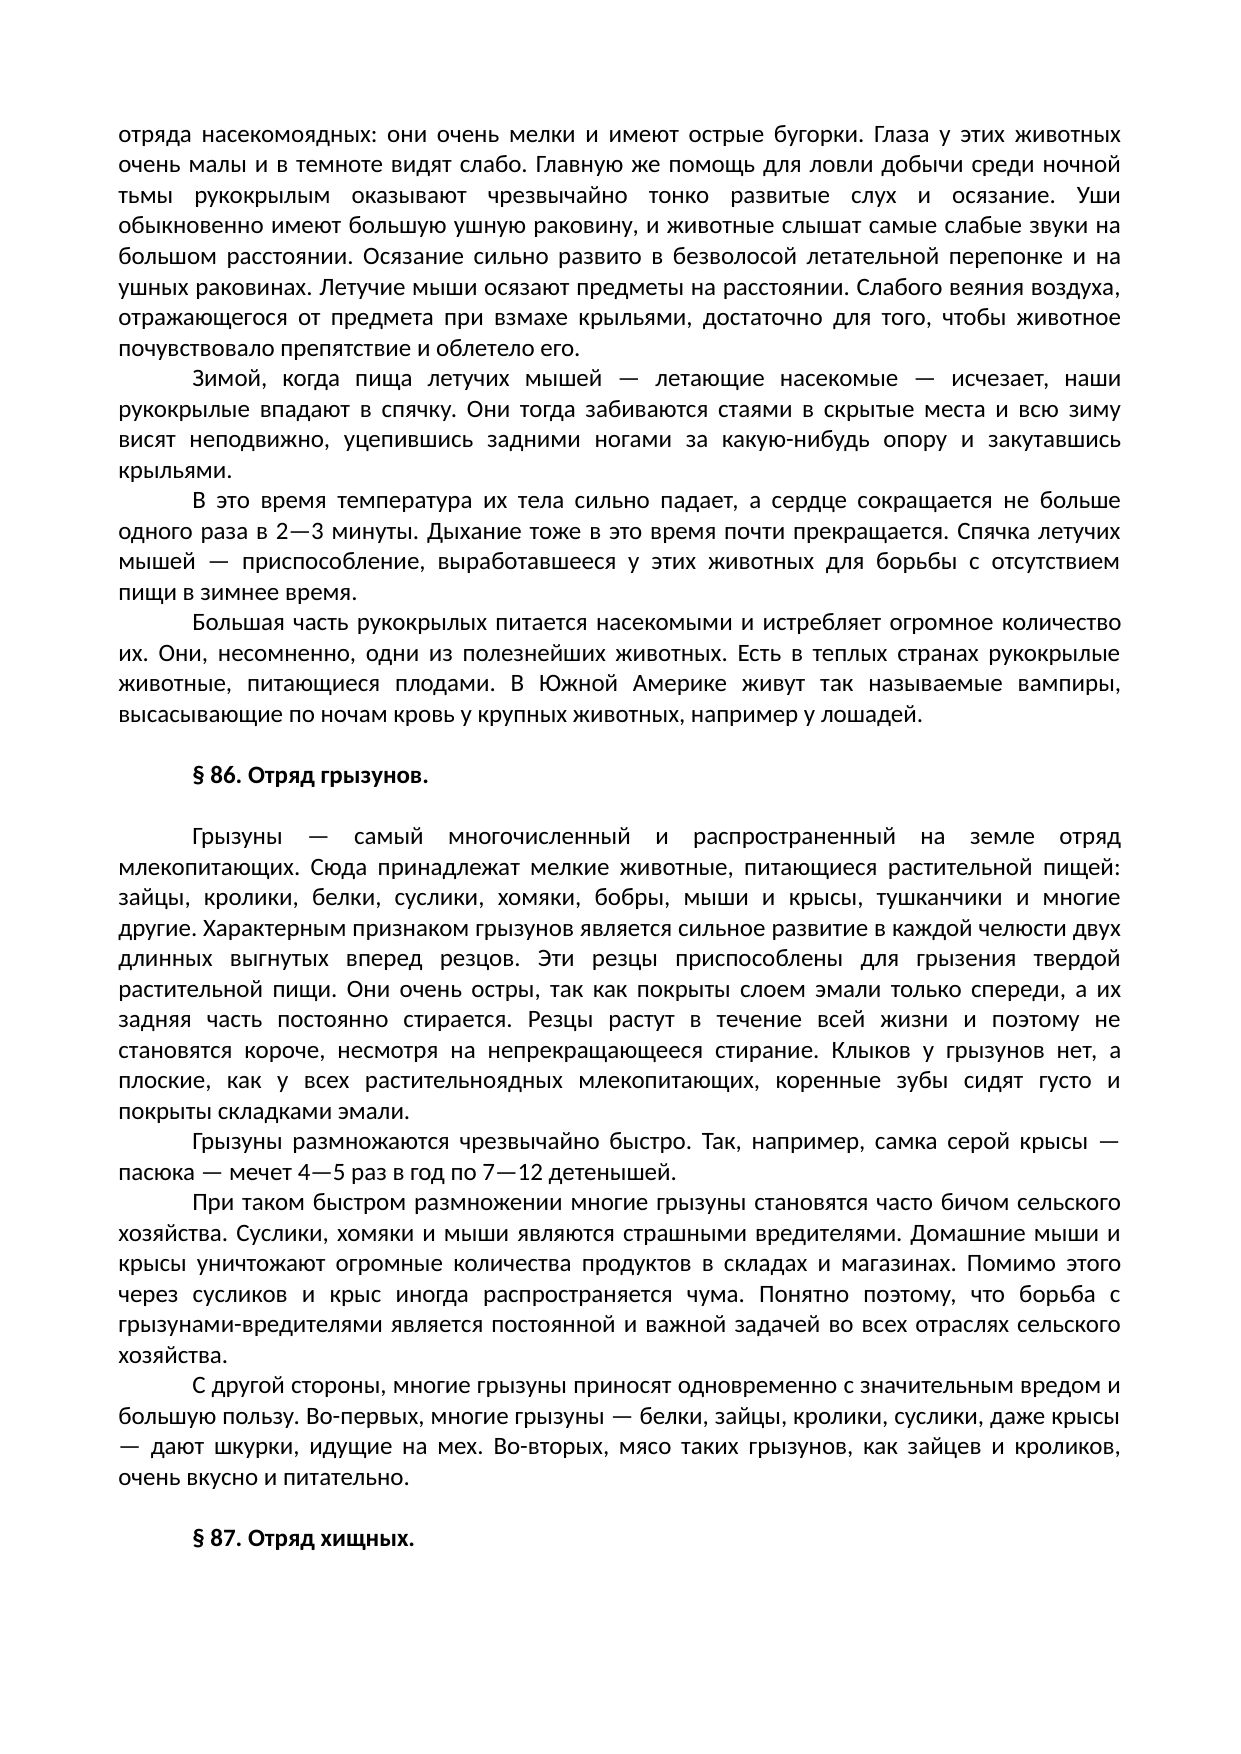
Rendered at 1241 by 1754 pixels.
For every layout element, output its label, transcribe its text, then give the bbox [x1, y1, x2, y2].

text § 87. Отряд хищных. [118, 1522, 1122, 1553]
text Грызуны размножаются чрезвычайно быстро. Так, например, самка серой крысы — пасюка — мечет 4—5 раз в год по 7—12 детенышей. [118, 1125, 1122, 1186]
text Грызуны — самый многочисленный и распространенный на земле отряд млекопитающих. Сюда принадлежат мелкие животные, питающиеся растительной пищей: зайцы, кролики, белки, суслики, хомяки, бобры, мыши и крысы, тушканчики и многие другие. Характерным признаком грызунов является сильное развитие в каждой челюсти двух длинных выгнутых вперед резцов. Эти резцы приспособлены для грызения твердой растительной пищи. Они очень остры, так как покрыты слоем эмали только спереди, а их задняя часть постоянно стирается. Резцы растут в течение всей жизни и поэтому не становятся короче, несмотря на непрекращающееся стирание. Клыков у грызунов нет, а плоские, как у всех растительноядных млекопитающих, коренные зубы сидят густо и покрыты складками эмали. [118, 820, 1122, 1125]
text При таком быстром размножении многие грызуны становятся часто бичом сельского хозяйства. Суслики, хомяки и мыши являются страшными вредителями. Домашние мыши и крысы уничтожают огромные количества продуктов в складах и магазинах. Помимо этого через сусликов и крыс иногда распространяется чума. Понятно поэтому, что борьба с грызунами-вредителями является постоянной и важной задачей во всех отраслях сельского хозяйства. [118, 1186, 1122, 1369]
text отряда насекомоядных: они очень мелки и имеют острые бугорки. Глаза у этих животных очень малы и в темноте видят слабо. Главную же помощь для ловли добычи среди ночной тьмы рукокрылым оказывают чрезвычайно тонко развитые слух и осязание. Уши обыкновенно имеют большую ушную раковину, и животные слышат самые слабые звуки на большом расстоянии. Осязание сильно развито в безволосой летательной перепонке и на ушных раковинах. Летучие мыши осязают предметы на расстоянии. Слабого веяния воздуха, отражающегося от предмета при взмахе крыльями, достаточно для того, чтобы животное почувствовало препятствие и облетело его. [118, 118, 1122, 362]
text В это время температура их тела сильно падает, а сердце сокращается не больше одного раза в 2—3 минуты. Дыхание тоже в это время почти прекращается. Спячка летучих мышей — приспособление, выработавшееся у этих животных для борьбы с отсутствием пищи в зимнее время. [118, 484, 1122, 606]
text § 86. Отряд грызунов. [118, 759, 1122, 789]
text Большая часть рукокрылых питается насекомыми и истребляет огромное количество их. Они, несомненно, одни из полезнейших животных. Есть в теплых странах рукокрылые животные, питающиеся плодами. В Южной Америке живут так называемые вампиры, высасывающие по ночам кровь у крупных животных, например у лошадей. [118, 606, 1122, 728]
text С другой стороны, многие грызуны приносят одновременно с значительным вредом и большую пользу. Во-первых, многие грызуны — белки, зайцы, кролики, суслики, даже крысы — дают шкурки, идущие на мех. Во-вторых, мясо таких грызунов, как зайцев и кроликов, очень вкусно и питательно. [118, 1369, 1122, 1492]
text Зимой, когда пища летучих мышей — летающие насекомые — исчезает, наши рукокрылые впадают в спячку. Они тогда забиваются стаями в скрытые места и всю зиму висят неподвижно, уцепившись задними ногами за какую-нибудь опору и закутавшись крыльями. [118, 362, 1122, 484]
